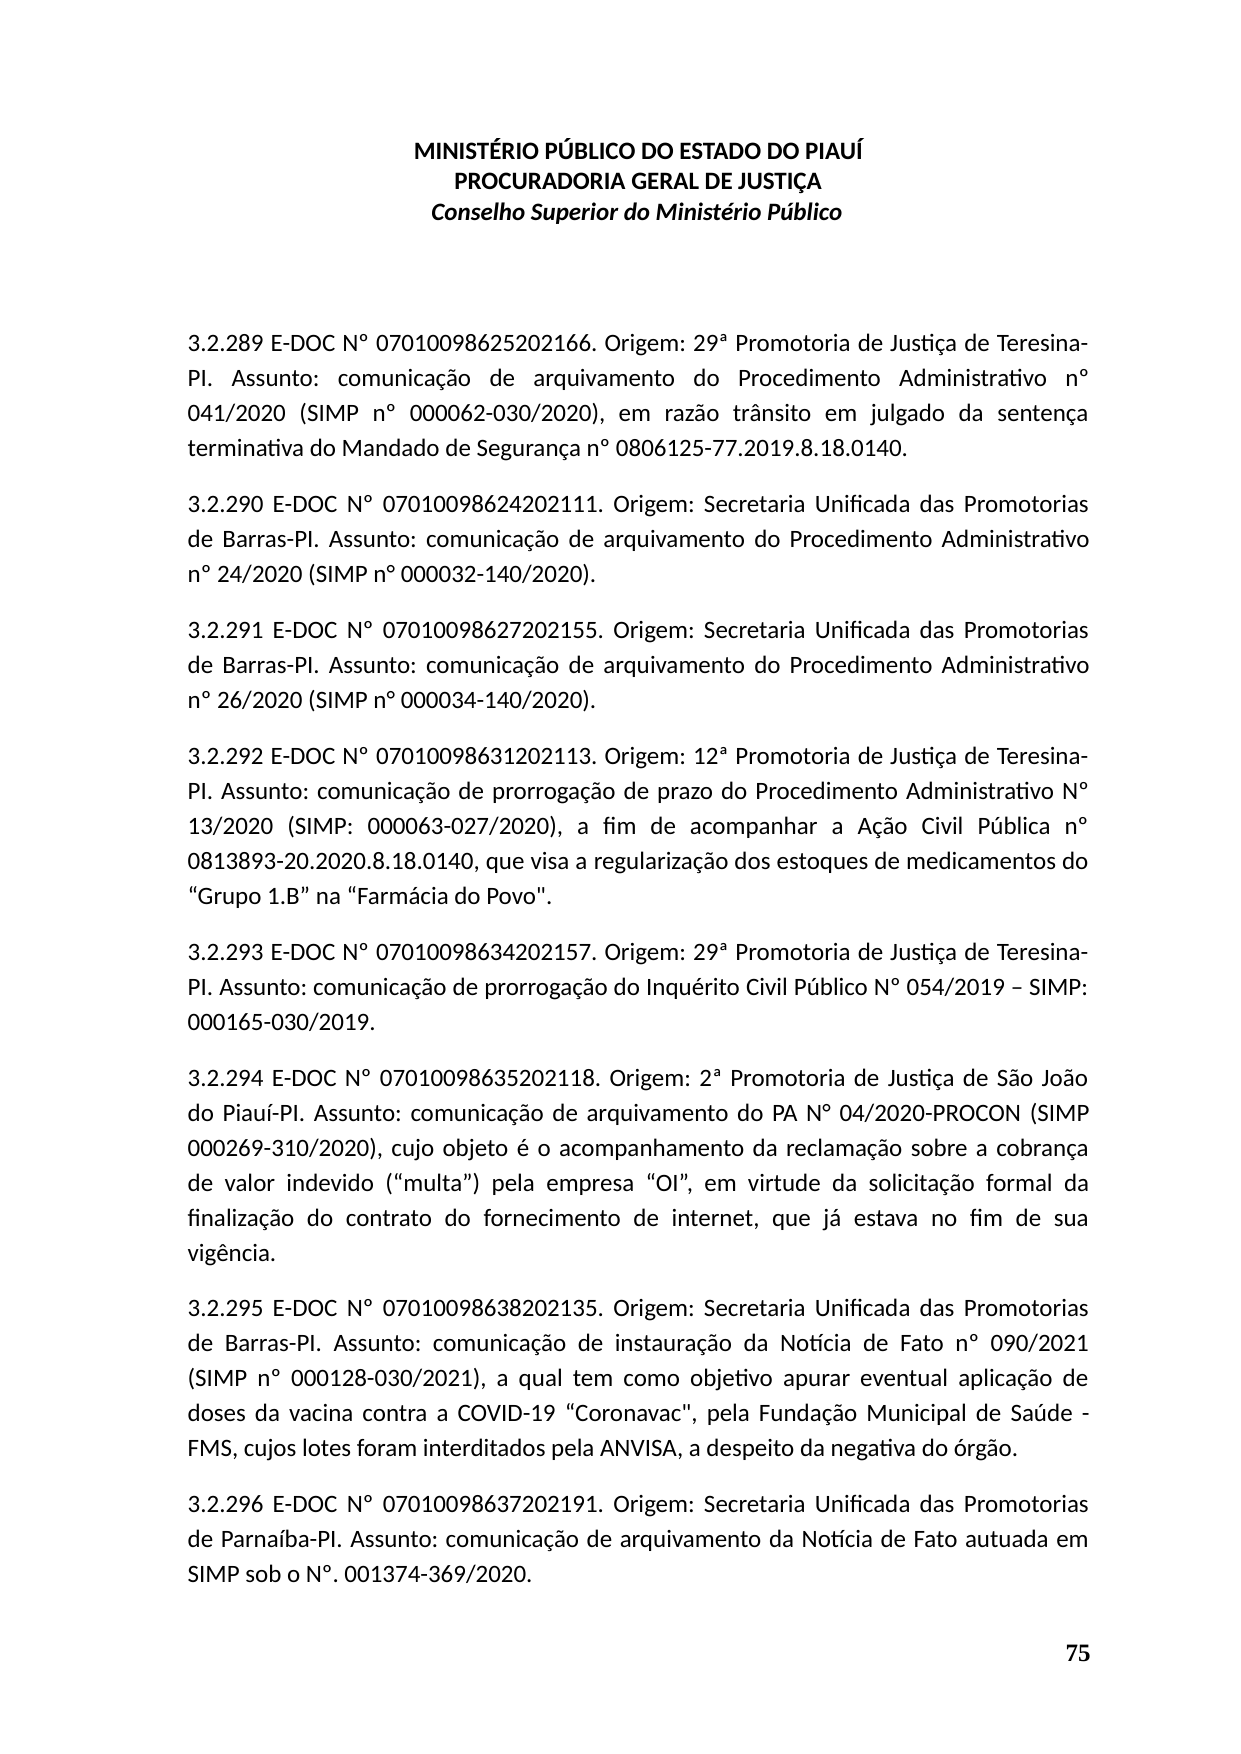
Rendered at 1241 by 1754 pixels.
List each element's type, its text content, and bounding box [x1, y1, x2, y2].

text 3.2.295 E-DOC Nº 07010098638202135. Origem: Secretaria Unificada das Promotorias de Barras-PI. Assunto: comunicação de instauração da Notícia de Fato nº 090/2021 (SIMP nº 000128-030/2021), a qual tem como objetivo apurar eventual aplicação de doses da vacina contra a COVID-19 “Coronavac", pela Fundação Municipal de Saúde - FMS, cujos lotes foram interditados pela ANVISA, a despeito da negativa do órgão. [187, 1292, 1090, 1463]
text 3.2.294 E-DOC Nº 07010098635202118. Origem: 2ª Promotoria de Justiça de São João do Piauí-PI. Assunto: comunicação de arquivamento do PA N° 04/2020-PROCON (SIMP 000269-310/2020), cujo objeto é o acompanhamento da reclamação sobre a cobrança de valor indevido (“multa”) pela empresa “OI”, em virtude da solicitação formal da finalização do contrato do fornecimento de internet, que já estava no fim de sua vigência. [187, 1062, 1090, 1267]
text 3.2.290 E-DOC Nº 07010098624202111. Origem: Secretaria Unificada das Promotorias de Barras-PI. Assunto: comunicação de arquivamento do Procedimento Administrativo nº 24/2020 (SIMP n° 000032-140/2020). [187, 488, 1090, 589]
text 3.2.291 E-DOC Nº 07010098627202155. Origem: Secretaria Unificada das Promotorias de Barras-PI. Assunto: comunicação de arquivamento do Procedimento Administrativo nº 26/2020 (SIMP n° 000034-140/2020). [187, 614, 1090, 715]
text 3.2.296 E-DOC Nº 07010098637202191. Origem: Secretaria Unificada das Promotorias de Parnaíba-PI. Assunto: comunicação de arquivamento da Notícia de Fato autuada em SIMP sob o Nº. 001374-369/2020. [187, 1488, 1090, 1589]
text 3.2.289 E-DOC Nº 07010098625202166. Origem: 29ª Promotoria de Justiça de Teresina-PI. Assunto: comunicação de arquivamento do Procedimento Administrativo nº 041/2020 (SIMP nº 000062-030/2020), em razão trânsito em julgado da sentença terminativa do Mandado de Segurança nº 0806125-77.2019.8.18.0140. [187, 327, 1090, 463]
text 3.2.292 E-DOC Nº 07010098631202113. Origem: 12ª Promotoria de Justiça de Teresina-PI. Assunto: comunicação de prorrogação de prazo do Procedimento Administrativo Nº 13/2020 (SIMP: 000063-027/2020), a fim de acompanhar a Ação Civil Pública nº 0813893-20.2020.8.18.0140, que visa a regularização dos estoques de medicamentos do “Grupo 1.B” na “Farmácia do Povo". [187, 740, 1090, 911]
text 3.2.293 E-DOC Nº 07010098634202157. Origem: 29ª Promotoria de Justiça de Teresina-PI. Assunto: comunicação de prorrogação do Inquérito Civil Público Nº 054/2019 – SIMP: 000165-030/2019. [187, 936, 1090, 1036]
